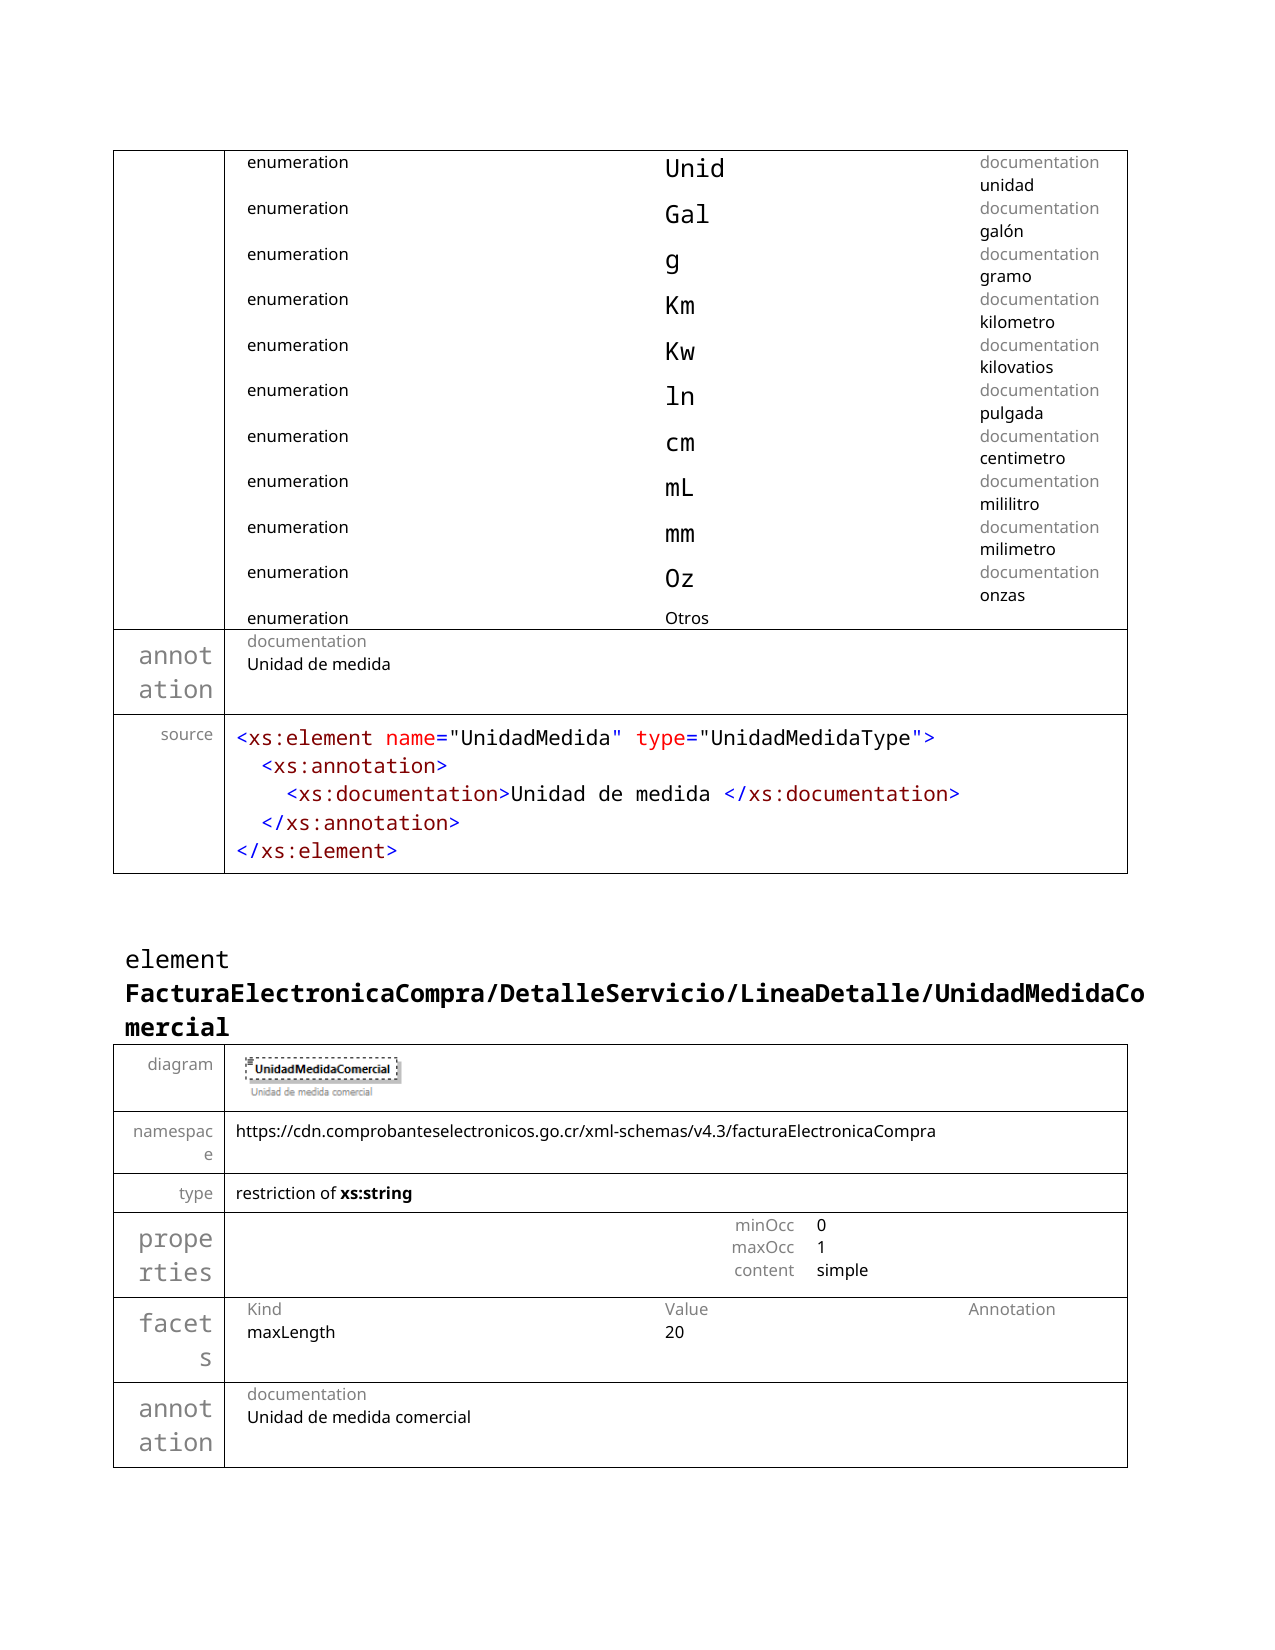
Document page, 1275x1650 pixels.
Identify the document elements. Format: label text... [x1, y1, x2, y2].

table_cell [957, 470, 1127, 515]
table_cell milimetro [968, 538, 1127, 561]
table_cell [225, 151, 236, 629]
table_cell centimetro [968, 447, 1127, 469]
table_cell enumeration [236, 515, 654, 561]
table_cell enumeration [236, 151, 654, 197]
text element FacturaElectronicaCompra/DetalleServicio/LineaDetalle/UnidadMedidaComercial [125, 942, 1150, 1044]
table_cell [225, 1213, 1127, 1297]
table_cell content [236, 1259, 805, 1281]
table_cell kilometro [968, 310, 1127, 333]
table_cell 20 [654, 1321, 957, 1343]
table_header documentation [968, 379, 1127, 401]
table_header Value [654, 1298, 957, 1321]
table_cell mililitro [968, 493, 1127, 515]
table_cell pulgada [968, 401, 1127, 424]
table_header documentation [968, 288, 1127, 310]
table_cell enumeration [236, 379, 654, 424]
table_cell Gal [654, 197, 957, 242]
table_cell Otros [654, 606, 957, 629]
table_cell [225, 1383, 1127, 1467]
table_cell [957, 515, 968, 561]
table_header documentation [968, 424, 1127, 447]
table_cell annotation [114, 630, 224, 714]
table_header documentation [236, 630, 1127, 653]
table_header documentation [968, 561, 1127, 583]
table_header Annotation [957, 1298, 1127, 1321]
table_cell [957, 333, 1127, 379]
picture [235, 1053, 412, 1103]
table_cell galón [968, 219, 1127, 242]
table_cell maxLength [236, 1321, 654, 1343]
table_cell enumeration [236, 333, 654, 379]
table_cell <xs:element name="UnidadMedida" type="UnidadMedidaType"> <xs:annotation> <xs:documentation>Unidad de medida </xs:documentation> </xs:annotation> </xs:element> [225, 715, 1127, 873]
table_cell [957, 197, 968, 242]
table_cell kilovatios [968, 356, 1127, 378]
table_header documentation [968, 470, 1127, 492]
table_header Kind [236, 1298, 654, 1321]
table_cell ln [654, 379, 957, 424]
table_cell onzas [968, 584, 1127, 606]
table_cell simple [805, 1259, 1127, 1281]
table_cell g [654, 242, 957, 288]
table_cell properties [114, 1213, 224, 1297]
table_cell https://cdn.comprobanteselectronicos.go.cr/xml-schemas/v4.3/facturaElectronicaCompra [225, 1112, 1127, 1173]
table_cell enumeration [236, 288, 654, 333]
table_cell [114, 151, 224, 629]
table_cell 1 [805, 1236, 1127, 1259]
table_header documentation [968, 333, 1127, 356]
table_cell enumeration [236, 197, 654, 242]
table_cell Unid [654, 151, 957, 197]
table_cell [957, 151, 1127, 197]
table_cell Oz [654, 561, 957, 606]
table_header 0 [805, 1213, 1127, 1236]
table_header documentation [968, 515, 1127, 538]
table_cell mm [654, 515, 957, 561]
table_cell gramo [968, 265, 1127, 287]
table_cell [957, 242, 1127, 288]
table_header documentation [236, 1383, 1127, 1406]
table_cell Unidad de medida comercial [236, 1406, 1127, 1428]
table_cell facets [114, 1298, 224, 1382]
table_cell [957, 1321, 1127, 1343]
table_cell namespace [114, 1112, 224, 1173]
table_cell [957, 424, 1127, 470]
table_cell maxOcc [236, 1236, 805, 1259]
table_cell [225, 1298, 1127, 1382]
table_cell source [114, 715, 224, 873]
table_cell cm [654, 424, 957, 470]
table_cell [225, 630, 1127, 714]
table_header documentation [968, 151, 1127, 174]
table_cell [957, 606, 1127, 629]
table_cell enumeration [236, 606, 654, 629]
table_header [225, 1045, 1127, 1111]
table_cell Km [654, 288, 957, 333]
table_cell Kw [654, 333, 957, 379]
table_cell Unidad de medida [236, 653, 1127, 676]
table_header diagram [114, 1045, 224, 1111]
table_header documentation [968, 242, 1127, 265]
table_header minOcc [236, 1213, 805, 1236]
table_cell type [114, 1174, 224, 1212]
table_cell mL [654, 470, 957, 515]
table_cell enumeration [236, 561, 654, 606]
table_cell enumeration [236, 242, 654, 288]
table_cell annotation [114, 1383, 224, 1467]
table_cell enumeration [236, 424, 654, 470]
table_cell [957, 288, 968, 333]
table_cell [957, 561, 1127, 606]
table_cell enumeration [236, 470, 654, 515]
table_cell unidad [968, 174, 1127, 196]
table_header documentation [968, 197, 1127, 219]
table_cell [957, 379, 968, 424]
table_cell restriction of xs:string [225, 1174, 1127, 1212]
